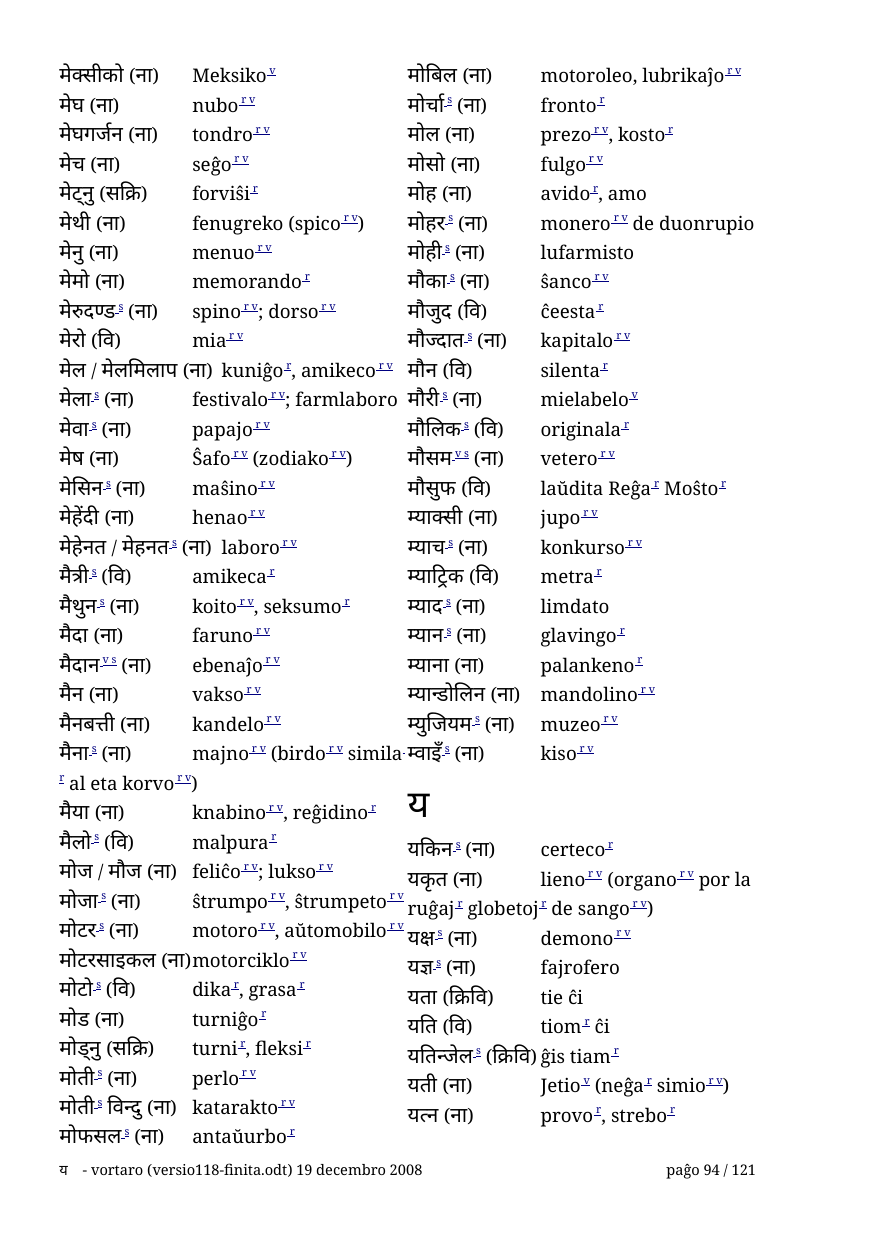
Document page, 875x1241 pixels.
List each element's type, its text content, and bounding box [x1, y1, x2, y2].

text म्याना (ना) palankeno r [407, 649, 756, 678]
text मेसिन s (ना) maŝino r v [59, 472, 407, 501]
text मेच (ना) seĝo r v [59, 147, 407, 177]
text मोटो s (वि) dika r, grasa r [59, 973, 407, 1002]
text मोफसल s (ना) antaŭurbo r [59, 1120, 407, 1150]
text मेष (ना) Ŝafo r v (zodiako r v) [59, 442, 407, 472]
text मोसो (ना) fulgo r v [407, 147, 756, 177]
text म्यान s (ना) glavingo r [407, 619, 756, 649]
text मेथी (ना) fenugreko (spico r v) [59, 206, 407, 236]
text म्याच s (ना) konkurso r v [407, 531, 756, 560]
text मैनबत्ती (ना) kandelo r v [59, 708, 407, 737]
text मौसम v s (ना) vetero r v [407, 442, 756, 472]
text म्युजियम s (ना) muzeo r v [407, 708, 756, 737]
text मोती s विन्दु (ना) katarakto r v [59, 1091, 407, 1120]
text मोबिल (ना) motoroleo, lubrikaĵo r v [407, 59, 756, 88]
text मेरो (वि) mia r v [59, 324, 407, 354]
text मैदा (ना) faruno r v [59, 619, 407, 649]
text यतिन्जेल s (क्रिवि) ĝis tiam r [407, 1039, 756, 1069]
text मेला s (ना) festivalo r v; farmlaboro [59, 383, 407, 413]
text मौका s (ना) ŝanco r v [407, 265, 756, 295]
text यज्ञ s (ना) fajrofero [407, 951, 756, 981]
text मौजुद (वि) ĉeesta r [407, 295, 756, 324]
text यति (वि) tiom r ĉi [407, 1010, 756, 1039]
text मोही s (ना) lufarmisto [407, 236, 756, 265]
text मौरी s (ना) mielabelo v [407, 383, 756, 413]
text मोह (ना) avido r, amo [407, 177, 756, 206]
text मोटरसाइकल (ना) motorciklo r v [59, 943, 407, 973]
text म्वाइँ s (ना) kiso r v [407, 737, 756, 767]
text म्याद s (ना) limdato [407, 590, 756, 619]
text मेरुदण्ड s (ना) spino r v; dorso r v [59, 295, 407, 324]
text मौन (वि) silenta r [407, 354, 756, 383]
text मेहेंदी (ना) henao r v [59, 501, 407, 531]
text यकिन s (ना) certeco r [407, 833, 756, 863]
text मैदान v s (ना) ebenaĵo r v [59, 649, 407, 678]
text मोती s (ना) perlo r v [59, 1061, 407, 1091]
text मेल / मेलमिलाप (ना) kuniĝo r, amikeco r v [59, 354, 407, 383]
text मोड्नु (सक्रि) turni r, fleksi r [59, 1032, 407, 1061]
text मोजा s (ना) ŝtrumpo r v, ŝtrumpeto r v [59, 884, 407, 914]
text म्याट्रिक (वि) metra r [407, 560, 756, 590]
text मौलिक s (वि) originala r [407, 413, 756, 442]
text मोटर s (ना) motoro r v, aŭtomobilo r v [59, 914, 407, 943]
text यकृत (ना) lieno r v (organo r v por la ruĝaj r globetoj r de sango r v) [407, 863, 756, 922]
text मोड (ना) turniĝo r [59, 1002, 407, 1032]
text मोल (ना) prezo r v, kosto r [407, 118, 756, 147]
text मैना s (ना) majno r v (birdo r v simila r al eta korvo r v) [59, 737, 407, 796]
text म्याक्सी (ना) jupo r v [407, 501, 756, 531]
text मोहर s (ना) monero r v de duonrupio [407, 206, 756, 236]
text यत्‍न (ना) provo r, strebo r [407, 1098, 756, 1128]
text मेनु (ना) menuo r v [59, 236, 407, 265]
text मेघगर्जन (ना) tondro r v [59, 118, 407, 147]
text मोज / मौज (ना) feliĉo r v; lukso r v [59, 855, 407, 884]
text मेहेनत / मेहनत s (ना) laboro r v [59, 531, 407, 560]
text मेमो (ना) memorando r [59, 265, 407, 295]
text यक्ष s (ना) demono r v [407, 922, 756, 951]
text मैत्री s (वि) amikeca r [59, 560, 407, 590]
text मेक्सीको (ना) Meksiko v [59, 59, 407, 88]
subtitle य [407, 784, 756, 833]
text मेघ (ना) nubo r v [59, 88, 407, 118]
text मैथुन s (ना) koito r v, seksumo r [59, 590, 407, 619]
text म्यान्डोलिन (ना) mandolino r v [407, 678, 756, 708]
text मैलो s (वि) malpura r [59, 826, 407, 855]
text मौज्दात s (ना) kapitalo r v [407, 324, 756, 354]
text मोर्चा s (ना) fronto r [407, 88, 756, 118]
text मेट्नु (सक्रि) forviŝi r [59, 177, 407, 206]
text यता (क्रिवि) tie ĉi [407, 981, 756, 1010]
text मेवा s (ना) papajo r v [59, 413, 407, 442]
text मैन (ना) vakso r v [59, 678, 407, 708]
text यती (ना) Jetio v (neĝa r simio r v) [407, 1069, 756, 1098]
text मौसुफ (वि) laŭdita Reĝa r Moŝto r [407, 472, 756, 501]
text मैया (ना) knabino r v, reĝidino r [59, 796, 407, 826]
